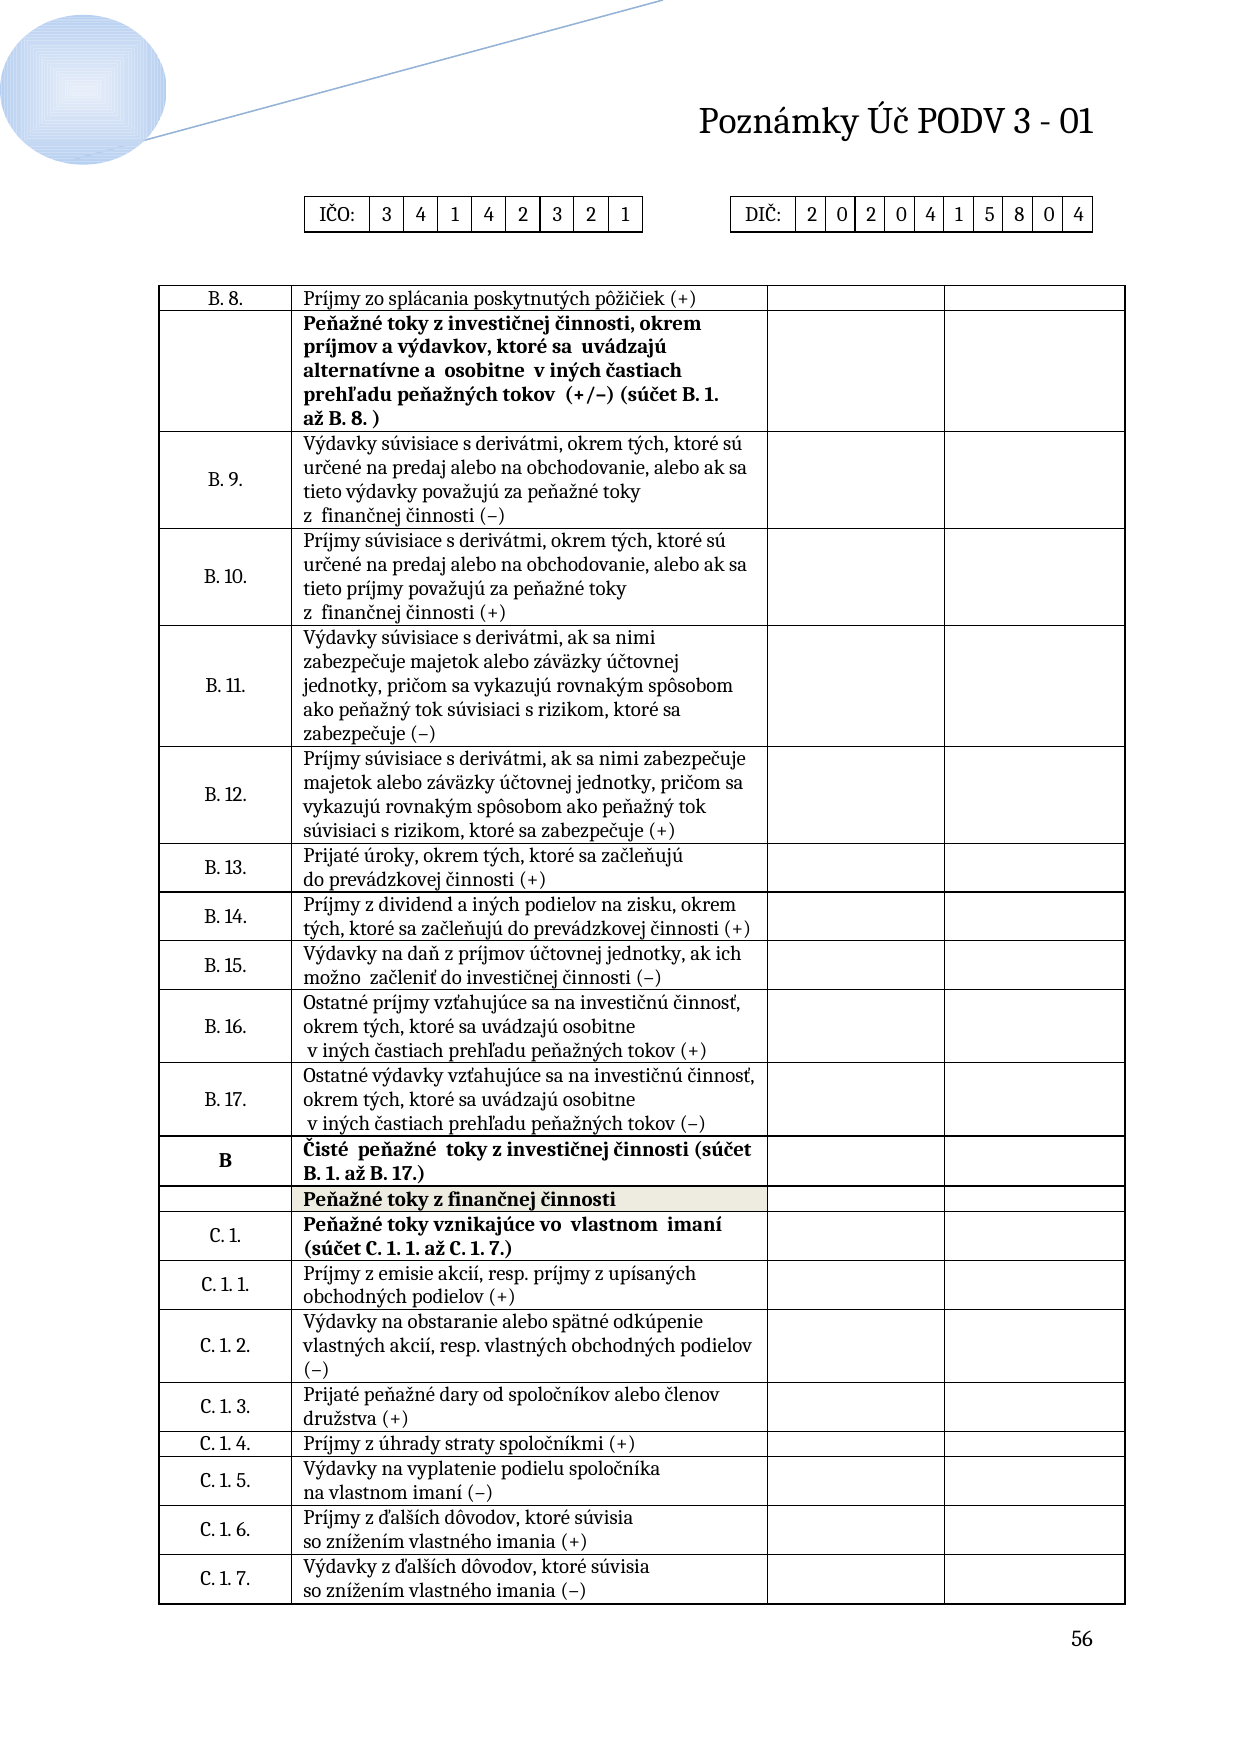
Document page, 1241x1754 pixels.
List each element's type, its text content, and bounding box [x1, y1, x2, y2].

table_cell Príjmy z emisie akcií, resp. príjmy z upísaných obchodných podielov (+) [292, 1261, 767, 1309]
table_cell [768, 1432, 944, 1456]
table_cell B. 9. [160, 432, 291, 528]
table_cell [945, 529, 1124, 625]
table_cell [945, 893, 1124, 940]
table_cell [945, 1310, 1124, 1382]
table_cell [945, 1432, 1124, 1456]
table_cell [945, 1063, 1124, 1135]
table_cell Príjmy zo splácania poskytnutých pôžičiek (+) [292, 286, 767, 310]
table_cell [945, 990, 1124, 1062]
table_cell C. 1. 4. [160, 1432, 291, 1456]
table_cell [768, 941, 944, 989]
table_cell Prijaté peňažné dary od spoločníkov alebo členov družstva (+) [292, 1383, 767, 1431]
table_cell B. 15. [160, 941, 291, 989]
table_cell Výdavky na obstaranie alebo spätné odkúpenie vlastných akcií, resp. vlastných obchodných podielov (–) [292, 1310, 767, 1382]
table_cell Peňažné toky vznikajúce vo vlastnom imaní (súčet C. 1. 1. až C. 1. 7.) [292, 1212, 767, 1260]
table_cell C. 1. 3. [160, 1383, 291, 1431]
table_cell Výdavky súvisiace s derivátmi, ak sa nimi zabezpečuje majetok alebo záväzky účtovnej jednotky, pričom sa vykazujú rovnakým spôsobom ako peňažný tok súvisiaci s rizikom, ktoré sa zabezpečuje (–) [292, 626, 767, 746]
table_cell Čisté peňažné toky z investičnej činnosti (súčet B. 1. až B. 17.) [292, 1137, 767, 1185]
table_cell C. 1. 6. [160, 1506, 291, 1554]
table_cell B. 11. [160, 626, 291, 746]
table_cell [945, 1261, 1124, 1309]
table_cell Prijaté úroky, okrem tých, ktoré sa začleňujú do prevádzkovej činnosti (+) [292, 844, 767, 891]
table_cell [945, 1555, 1124, 1603]
table_cell B. 12. [160, 747, 291, 842]
table_cell [945, 1137, 1124, 1185]
table_cell [768, 747, 944, 842]
table_cell [768, 1457, 944, 1505]
table_cell C. 1. 5. [160, 1457, 291, 1505]
table_cell Výdavky súvisiace s derivátmi, okrem tých, ktoré sú určené na predaj alebo na obchodovanie, alebo ak sa tieto výdavky považujú za peňažné toky z finančnej činnosti (–) [292, 432, 767, 528]
table_cell Ostatné výdavky vzťahujúce sa na investičnú činnosť, okrem tých, ktoré sa uvádzajú osobitne v iných častiach prehľadu peňažných tokov (–) [292, 1063, 767, 1135]
table_cell C. 1. 1. [160, 1261, 291, 1309]
table_cell [945, 747, 1124, 842]
table_cell C. 1. [160, 1212, 291, 1260]
table_cell B. 8. [160, 286, 291, 310]
table_cell [768, 1187, 944, 1211]
table_cell Výdavky na vyplatenie podielu spoločníka na vlastnom imaní (–) [292, 1457, 767, 1505]
table_cell [945, 432, 1124, 528]
table_cell [945, 1383, 1124, 1431]
table_cell [768, 626, 944, 746]
table_cell C. 1. 7. [160, 1555, 291, 1603]
table_cell [768, 311, 944, 431]
table_cell Príjmy z dividend a iných podielov na zisku, okrem tých, ktoré sa začleňujú do prevádzkovej činnosti (+) [292, 893, 767, 940]
table_cell [768, 1212, 944, 1260]
table_cell B. 16. [160, 990, 291, 1062]
table_cell [945, 844, 1124, 891]
table_cell [945, 1506, 1124, 1554]
table_cell Výdavky na daň z príjmov účtovnej jednotky, ak ich možno začleniť do investičnej činnosti (–) [292, 941, 767, 989]
table_cell [768, 893, 944, 940]
table_cell [768, 1137, 944, 1185]
table_cell [768, 844, 944, 891]
table_cell Peňažné toky z investičnej činnosti, okrem príjmov a výdavkov, ktoré sa uvádzajú alternatívne a osobitne v iných častiach prehľadu peňažných tokov (+/–) (súčet B. 1. až B. 8. ) [292, 311, 767, 431]
table_cell [945, 941, 1124, 989]
table_cell Príjmy z úhrady straty spoločníkmi (+) [292, 1432, 767, 1456]
table_cell C. 1. 2. [160, 1310, 291, 1382]
table_cell [768, 990, 944, 1062]
table_cell B. 10. [160, 529, 291, 625]
table_cell Príjmy súvisiace s derivátmi, ak sa nimi zabezpečuje majetok alebo záväzky účtovnej jednotky, pričom sa vykazujú rovnakým spôsobom ako peňažný tok súvisiaci s rizikom, ktoré sa zabezpečuje (+) [292, 747, 767, 842]
table_cell [768, 1261, 944, 1309]
table_cell B. 14. [160, 893, 291, 940]
table_cell Príjmy z ďalších dôvodov, ktoré súvisia so znížením vlastného imania (+) [292, 1506, 767, 1554]
table_cell [160, 311, 291, 431]
table_cell [768, 286, 944, 310]
table_cell [945, 1457, 1124, 1505]
table_cell Príjmy súvisiace s derivátmi, okrem tých, ktoré sú určené na predaj alebo na obchodovanie, alebo ak sa tieto príjmy považujú za peňažné toky z finančnej činnosti (+) [292, 529, 767, 625]
table_cell Ostatné príjmy vzťahujúce sa na investičnú činnosť, okrem tých, ktoré sa uvádzajú osobitne v iných častiach prehľadu peňažných tokov (+) [292, 990, 767, 1062]
table_cell [768, 1063, 944, 1135]
table_cell [768, 529, 944, 625]
table_cell Peňažné toky z finančnej činnosti [292, 1187, 767, 1211]
table_cell [768, 432, 944, 528]
table_cell [945, 1187, 1124, 1211]
table_cell [945, 626, 1124, 746]
table_cell [768, 1506, 944, 1554]
table_cell [945, 311, 1124, 431]
table_cell [768, 1555, 944, 1603]
table_cell [160, 1187, 291, 1211]
table_cell [768, 1310, 944, 1382]
table_cell [945, 1212, 1124, 1260]
table_cell B. 13. [160, 844, 291, 891]
table_cell B [160, 1137, 291, 1185]
table_cell [768, 1383, 944, 1431]
table_cell [945, 286, 1124, 310]
table_cell B. 17. [160, 1063, 291, 1135]
table_cell Výdavky z ďalších dôvodov, ktoré súvisia so znížením vlastného imania (–) [292, 1555, 767, 1603]
